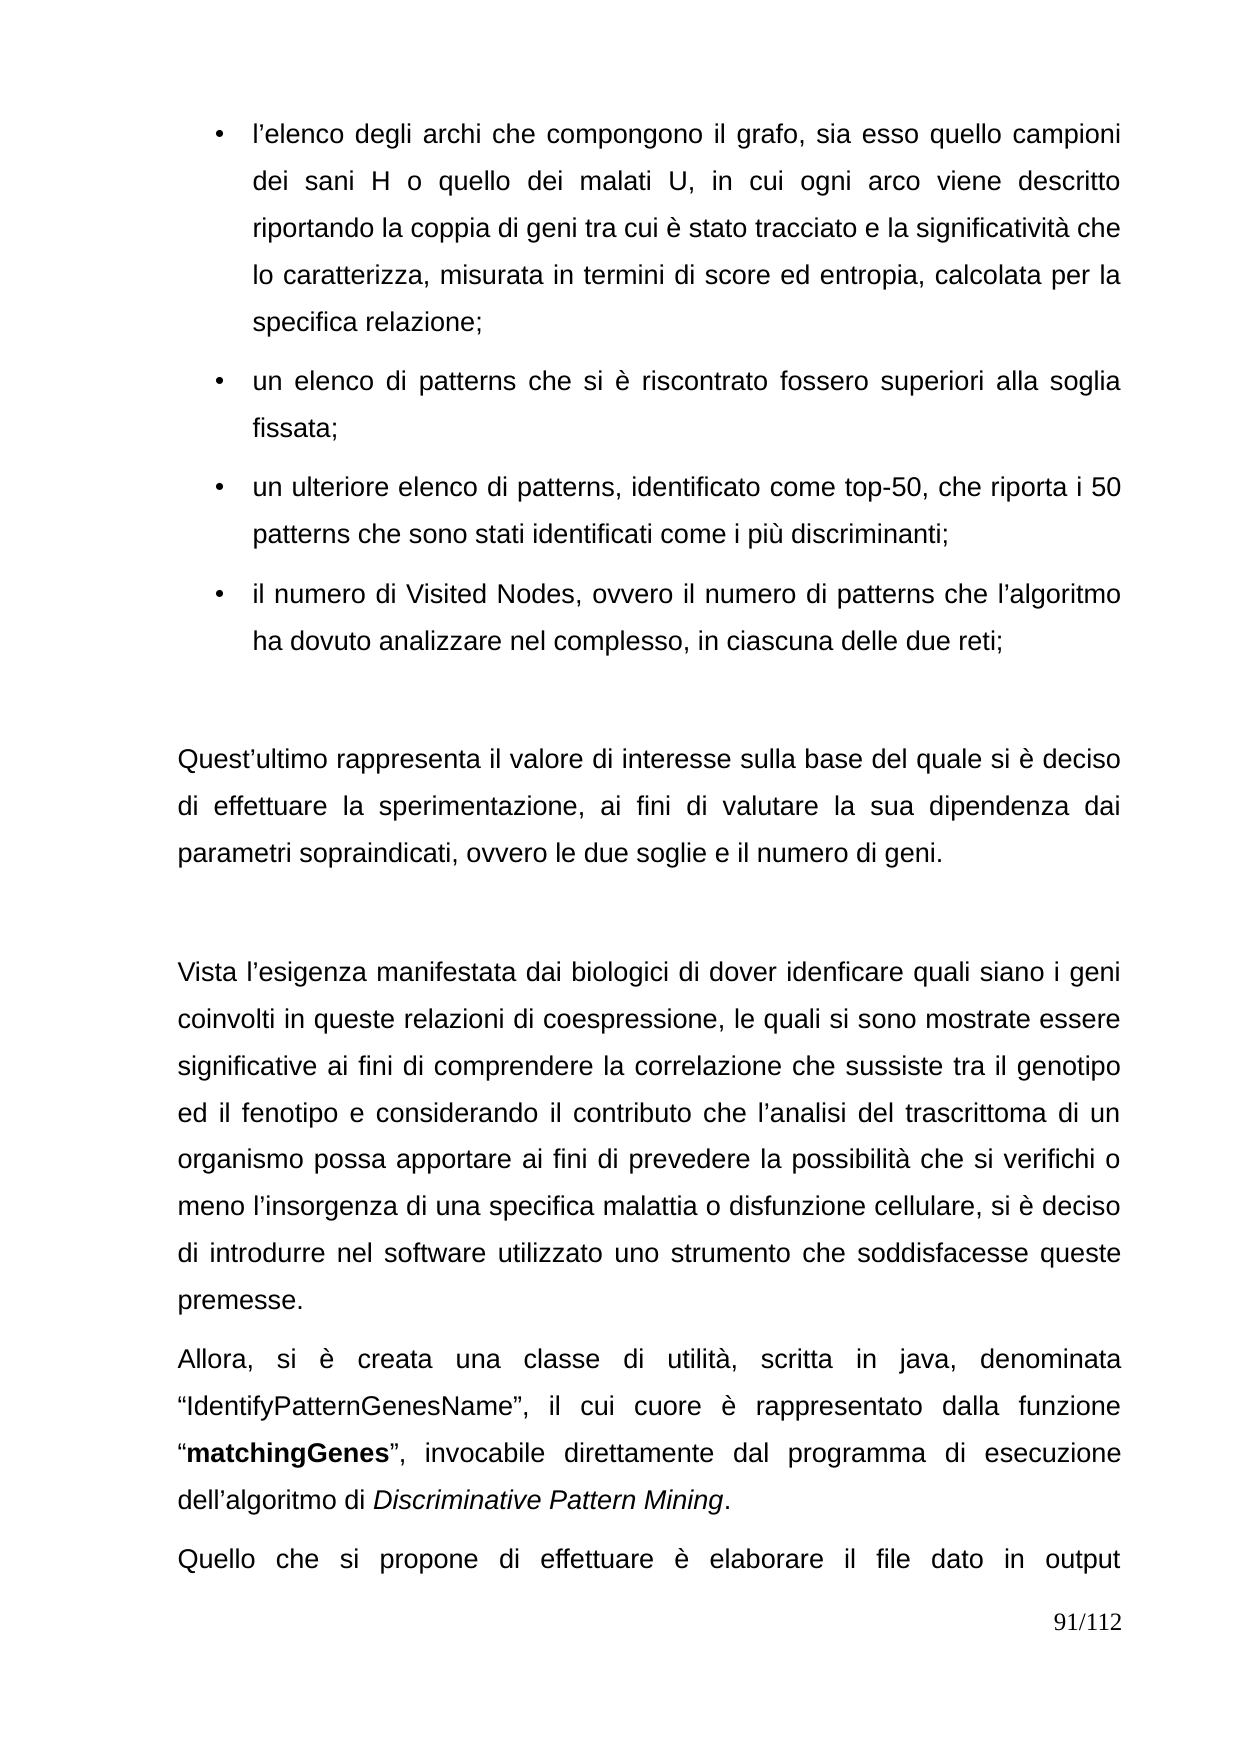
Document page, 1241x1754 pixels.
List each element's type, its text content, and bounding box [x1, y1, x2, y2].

list un elenco di patterns che si è riscontrato fossero superiori alla soglia fissata; [215, 365, 1122, 443]
text Allora, si è creata una classe di utilità, scritta in java, denominata “IdentifyPatternGenesName”, il cui cuore è rappresentato dalla funzione “matchingGenes”, invocabile direttamente dal programma di esecuzione dell’algoritmo di Discriminative Pattern Mining. [177, 1343, 1122, 1515]
text Quest’ultimo rappresenta il valore di interesse sulla base del quale si è deciso di effettuare la sperimentazione, ai fini di valutare la sua dipendenza dai parametri sopraindicati, ovvero le due soglie e il numero di geni. [177, 743, 1122, 868]
list l’elenco degli archi che compongono il grafo, sia esso quello campioni dei sani H o quello dei malati U, in cui ogni arco viene descritto riportando la coppia di geni tra cui è stato tracciato e la significatività che lo caratterizza, misurata in termini di score ed entropia, calcolata per la specifica relazione; [215, 118, 1122, 337]
text Quello che si propone di effettuare è elaborare il file dato in output [177, 1543, 1122, 1575]
list un ulteriore elenco di patterns, identificato come top-50, che riporta i 50 patterns che sono stati identificati come i più discriminanti; [215, 471, 1122, 550]
list il numero di Visited Nodes, ovvero il numero di patterns che l’algoritmo ha dovuto analizzare nel complesso, in ciascuna delle due reti; [215, 578, 1122, 656]
text Vista l’esigenza manifestata dai biologici di dover idenficare quali siano i geni coinvolti in queste relazioni di coespressione, le quali si sono mostrate essere significative ai fini di comprendere la correlazione che sussiste tra il genotipo ed il fenotipo e considerando il contributo che l’analisi del trascrittoma di un organismo possa apportare ai fini di prevedere la possibilità che si verifichi o meno l’insorgenza di una specifica malattia o disfunzione cellulare, si è deciso di introdurre nel software utilizzato uno strumento che soddisfacesse queste premesse. [177, 956, 1122, 1315]
